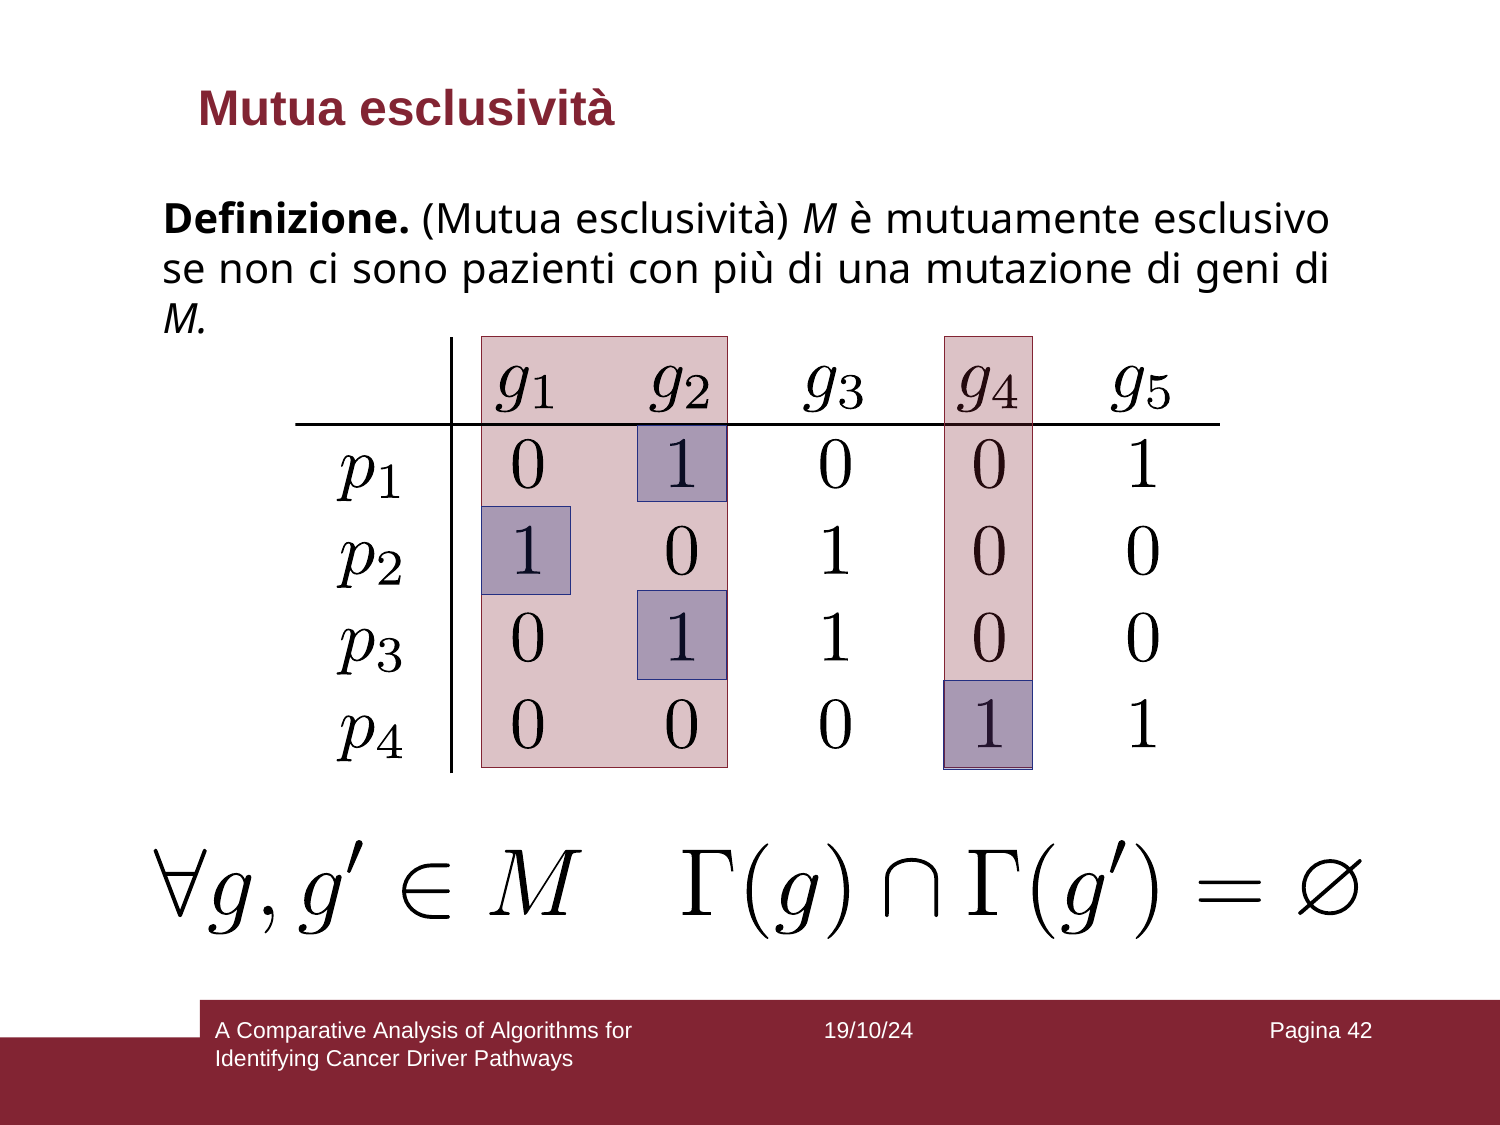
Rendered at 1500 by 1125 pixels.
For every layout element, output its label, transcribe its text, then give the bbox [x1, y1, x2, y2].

title Mutua esclusività [183, 67, 1400, 150]
text_box [481, 506, 571, 595]
text_box Definizione. (Mutua esclusività) M è mutuamente esclusivo se non ci sono pazienti con più di una mutazione di geni di M. [147, 184, 1359, 350]
text_box A Comparative Analysis of Algorithms for Identifying Cancer Driver Pathways [199, 1008, 676, 1084]
text_box [637, 590, 727, 680]
text_box [943, 350, 1033, 770]
text_box 19/10/24 [712, 1008, 1026, 1084]
text_box Pagina <number> [1074, 1008, 1388, 1084]
text_box [637, 425, 727, 502]
picture [295, 350, 1241, 780]
picture [153, 840, 1362, 939]
